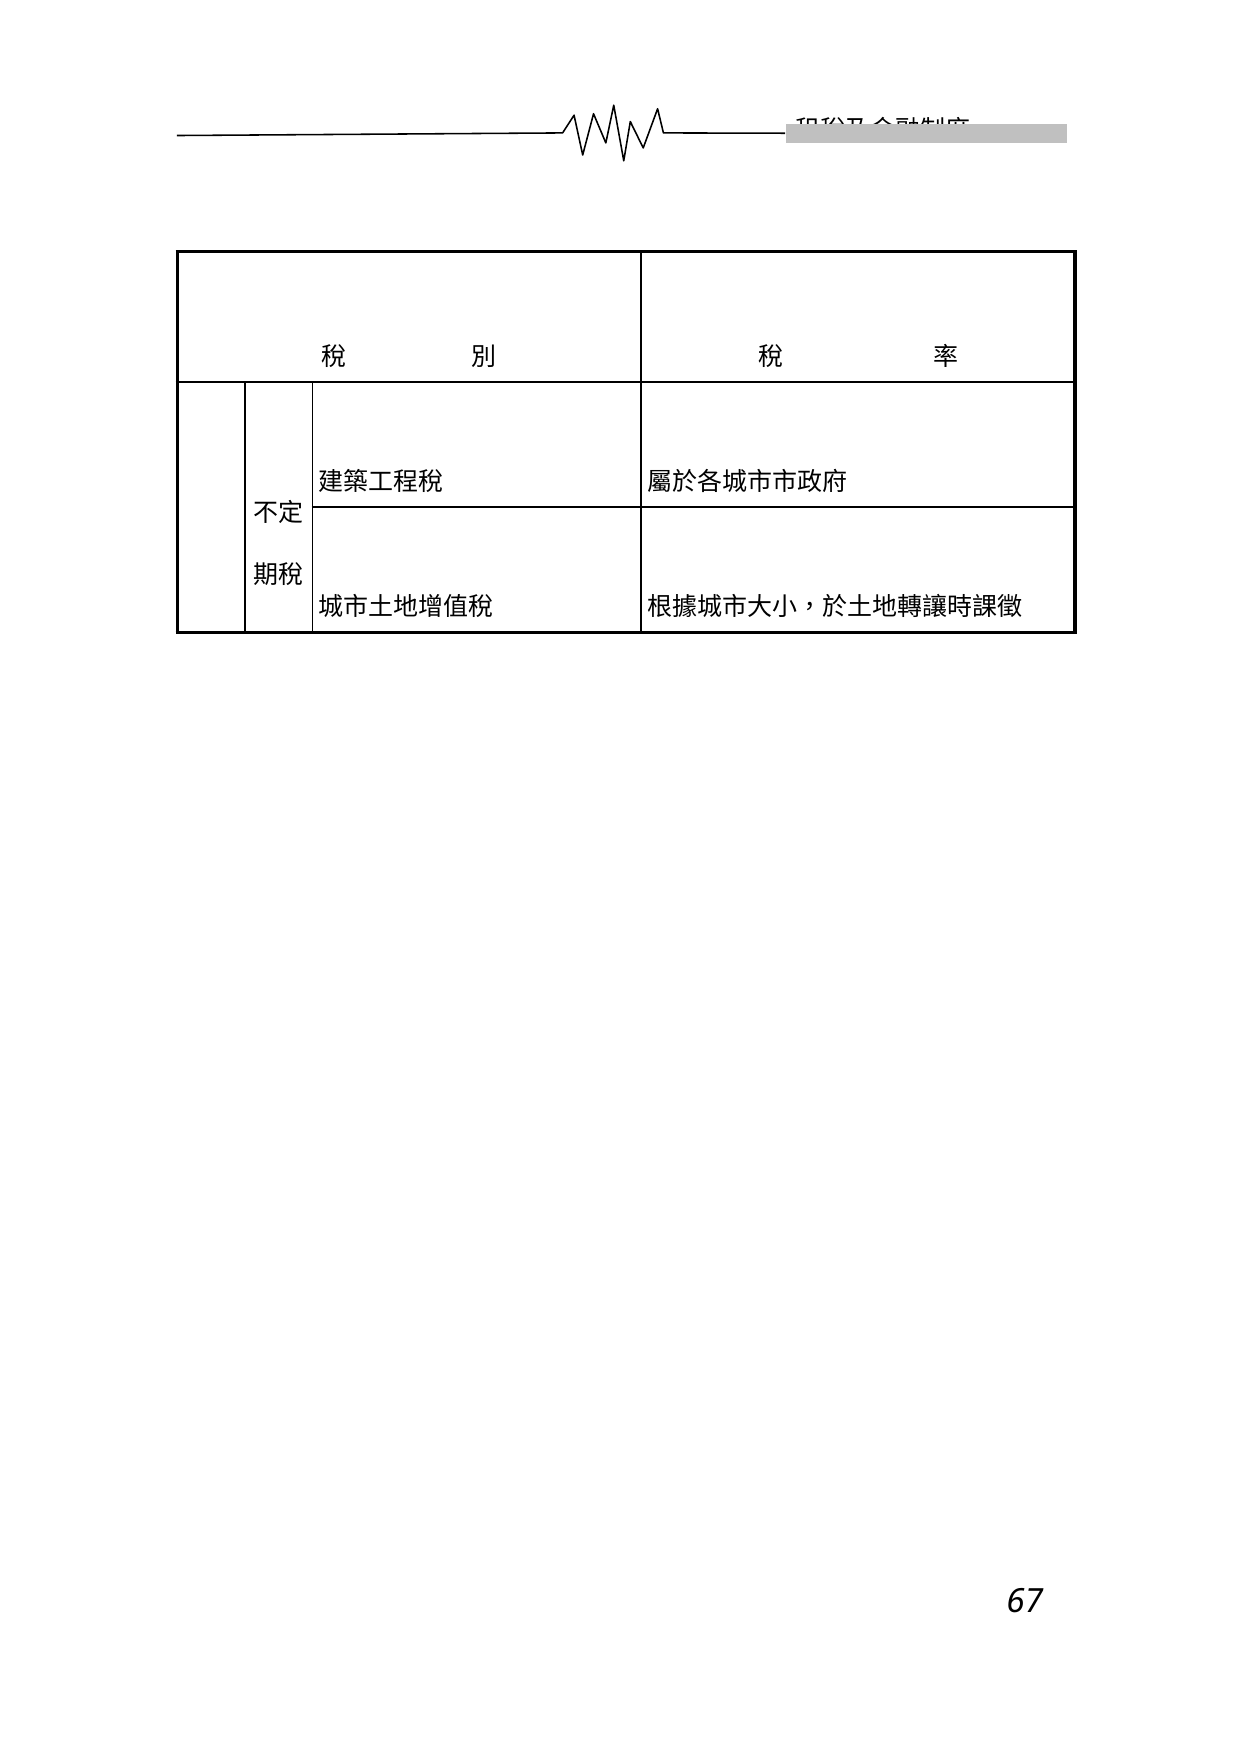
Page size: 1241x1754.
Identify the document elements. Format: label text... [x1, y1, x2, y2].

table_cell 不定期稅 [246, 383, 312, 631]
table_header 稅 別 [179, 253, 640, 381]
table_header 稅 率 [642, 253, 1073, 381]
table_cell 建築工程稅 [313, 383, 640, 506]
table_cell 根據城市大小，於土地轉讓時課徵 [642, 508, 1073, 631]
table_cell [179, 383, 244, 631]
table_cell 城市土地增值稅 [313, 508, 640, 631]
table_cell 屬於各城市市政府 [642, 383, 1073, 506]
